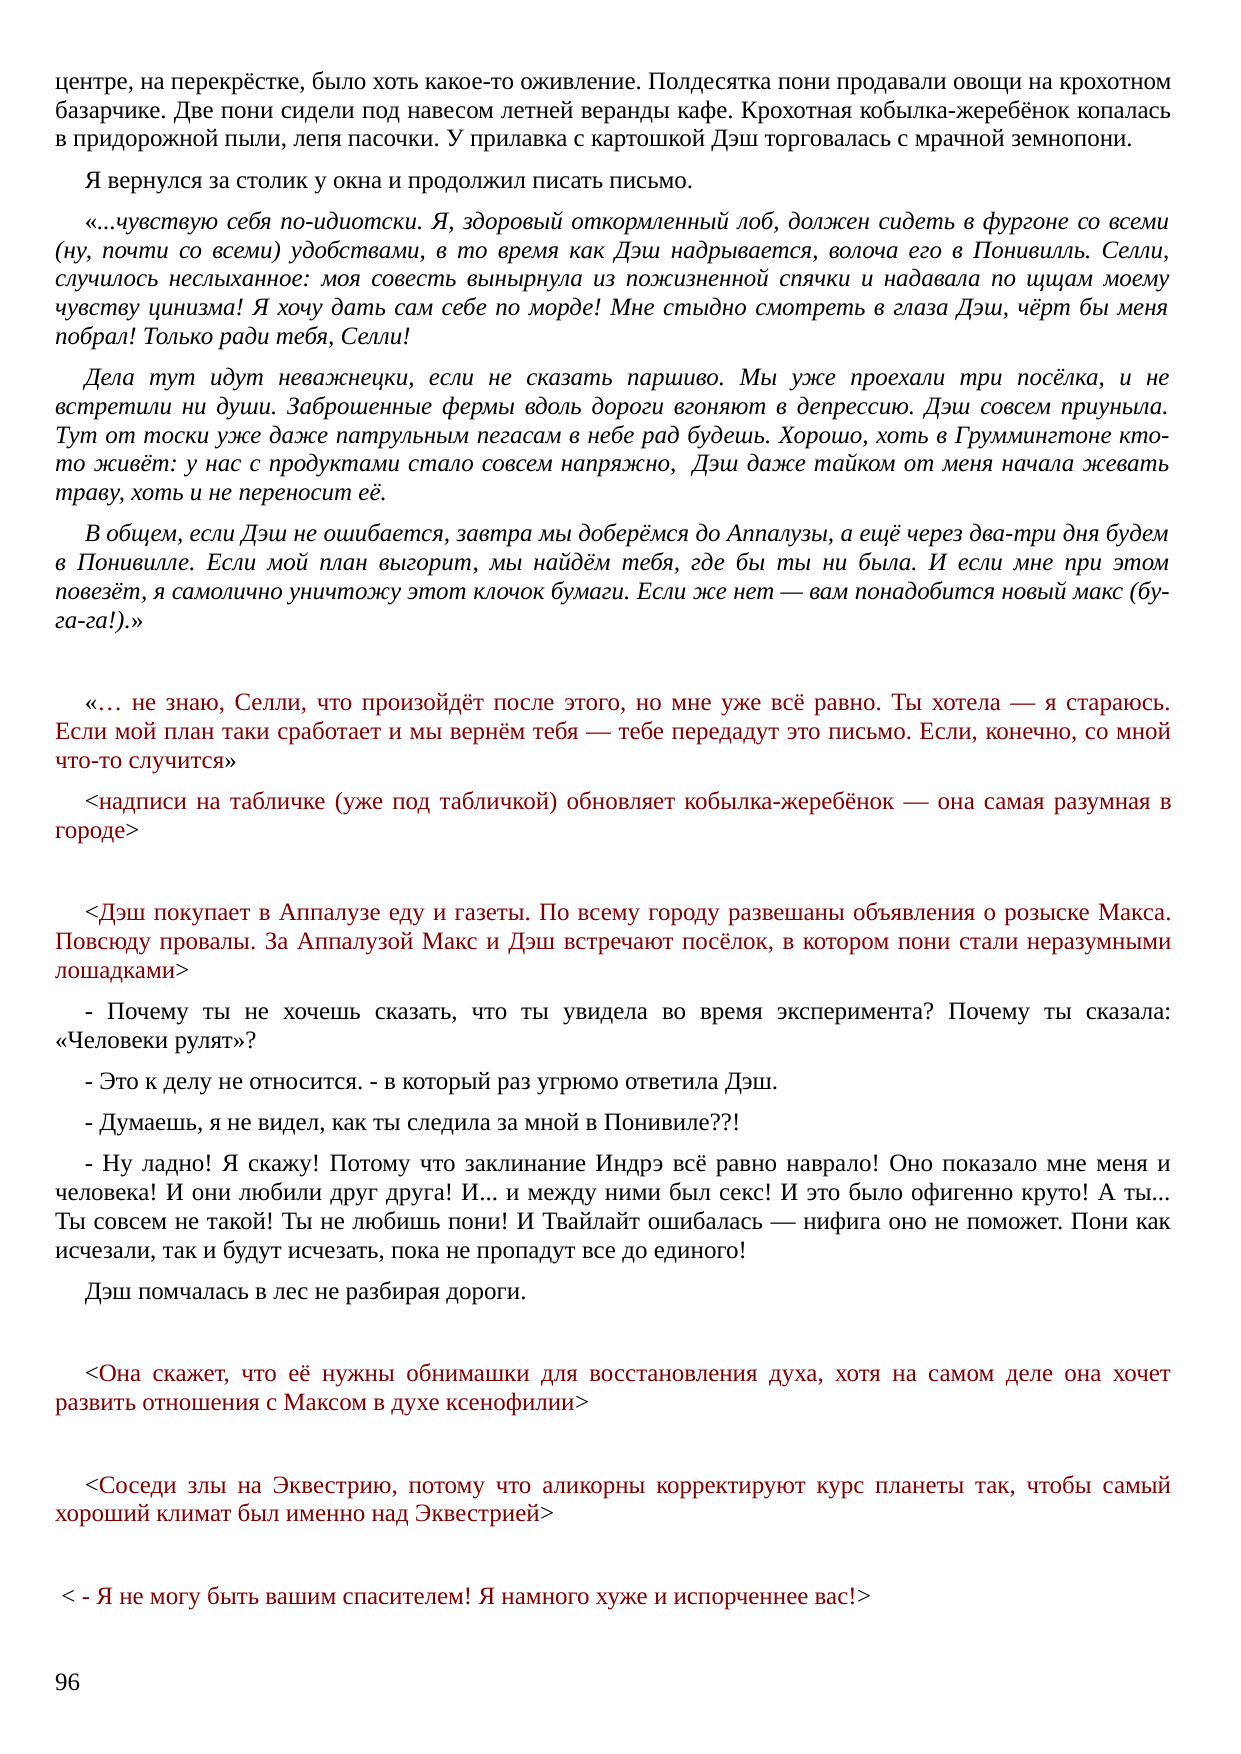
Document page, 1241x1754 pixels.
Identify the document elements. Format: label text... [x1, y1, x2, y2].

text «...чувствую себя по-идиотски. Я, здоровый откормленный лоб, должен сидеть в фургоне со всеми (ну, почти со всеми) удобствами, в то время как Дэш надрывается, волоча его в Понивилль. Селли, случилось неслыханное: моя совесть вынырнула из пожизненной спячки и надавала по щщам моему чувству цинизма! Я хочу дать сам себе по морде! Мне стыдно смотреть в глаза Дэш, чёрт бы меня побрал! Только ради тебя, Селли! [55, 206, 1173, 350]
text <Дэш покупает в Аппалузе еду и газеты. По всему городу развешаны объявления о розыске Макса. Повсюду провалы. За Аппалузой Макс и Дэш встречают посёлок, в котором пони стали неразумными лошадками> [55, 897, 1173, 983]
text <Соседи злы на Эквестрию, потому что аликорны корректируют курс планеты так, чтобы самый хороший климат был именно над Эквестрией> [55, 1470, 1173, 1527]
text <Она скажет, что её нужны обнимашки для восстановления духа, хотя на самом деле она хочет развить отношения с Максом в духе ксенофилии> [55, 1358, 1173, 1416]
text Дэш помчалась в лес не разбирая дороги. [55, 1276, 1173, 1305]
text <надписи на табличке (уже под табличкой) обновляет кобылка-жеребёнок — она самая разумная в городе> [55, 786, 1173, 843]
text «… не знаю, Селли, что произойдёт после этого, но мне уже всё равно. Ты хотела — я стараюсь. Если мой план таки сработает и мы вернём тебя — тебе передадут это письмо. Если, конечно, со мной что-то случится» [55, 687, 1173, 773]
text < - Я не могу быть вашим спасителем! Я намного хуже и испорченнее вас!> [55, 1581, 1173, 1610]
text центре, на перекрёстке, было хоть какое-то оживление. Полдесятка пони продавали овощи на крохотном базарчике. Две пони сидели под навесом летней веранды кафе. Крохотная кобылка-жеребёнок копалась в придорожной пыли, лепя пасочки. У прилавка с картошкой Дэш торговалась с мрачной земнопони. [55, 66, 1173, 152]
text - Почему ты не хочешь сказать, что ты увидела во время эксперимента? Почему ты сказала: «Человеки рулят»? [55, 996, 1173, 1053]
text В общем, если Дэш не ошибается, завтра мы доберёмся до Аппалузы, а ещё через два-три дня будем в Понивилле. Если мой план выгорит, мы найдём тебя, где бы ты ни была. И если мне при этом повезёт, я самолично уничтожу этот клочок бумаги. Если же нет — вам понадобится новый макс (бу-га-га!).» [55, 518, 1173, 633]
text - Думаешь, я не видел, как ты следила за мной в Понивиле??! [55, 1107, 1173, 1136]
text Дела тут идут неважнецки, если не сказать паршиво. Мы уже проехали три посёлка, и не встретили ни души. Заброшенные фермы вдоль дороги вгоняют в депрессию. Дэш совсем приуныла. Тут от тоски уже даже патрульным пегасам в небе рад будешь. Хорошо, хоть в Груммингтоне кто-то живёт: у нас с продуктами стало совсем напряжно, Дэш даже тайком от меня начала жевать траву, хоть и не переносит её. [55, 362, 1173, 506]
text - Это к делу не относится. - в который раз угрюмо ответила Дэш. [55, 1066, 1173, 1095]
text Я вернулся за столик у окна и продолжил писать письмо. [55, 165, 1173, 193]
text - Ну ладно! Я скажу! Потому что заклинание Индрэ всё равно наврало! Оно показало мне меня и человека! И они любили друг друга! И... и между ними был секс! И это было офигенно круто! А ты... Ты совсем не такой! Ты не любишь пони! И Твайлайт ошибалась — нифига оно не поможет. Пони как исчезали, так и будут исчезать, пока не пропадут все до единого! [55, 1148, 1173, 1263]
